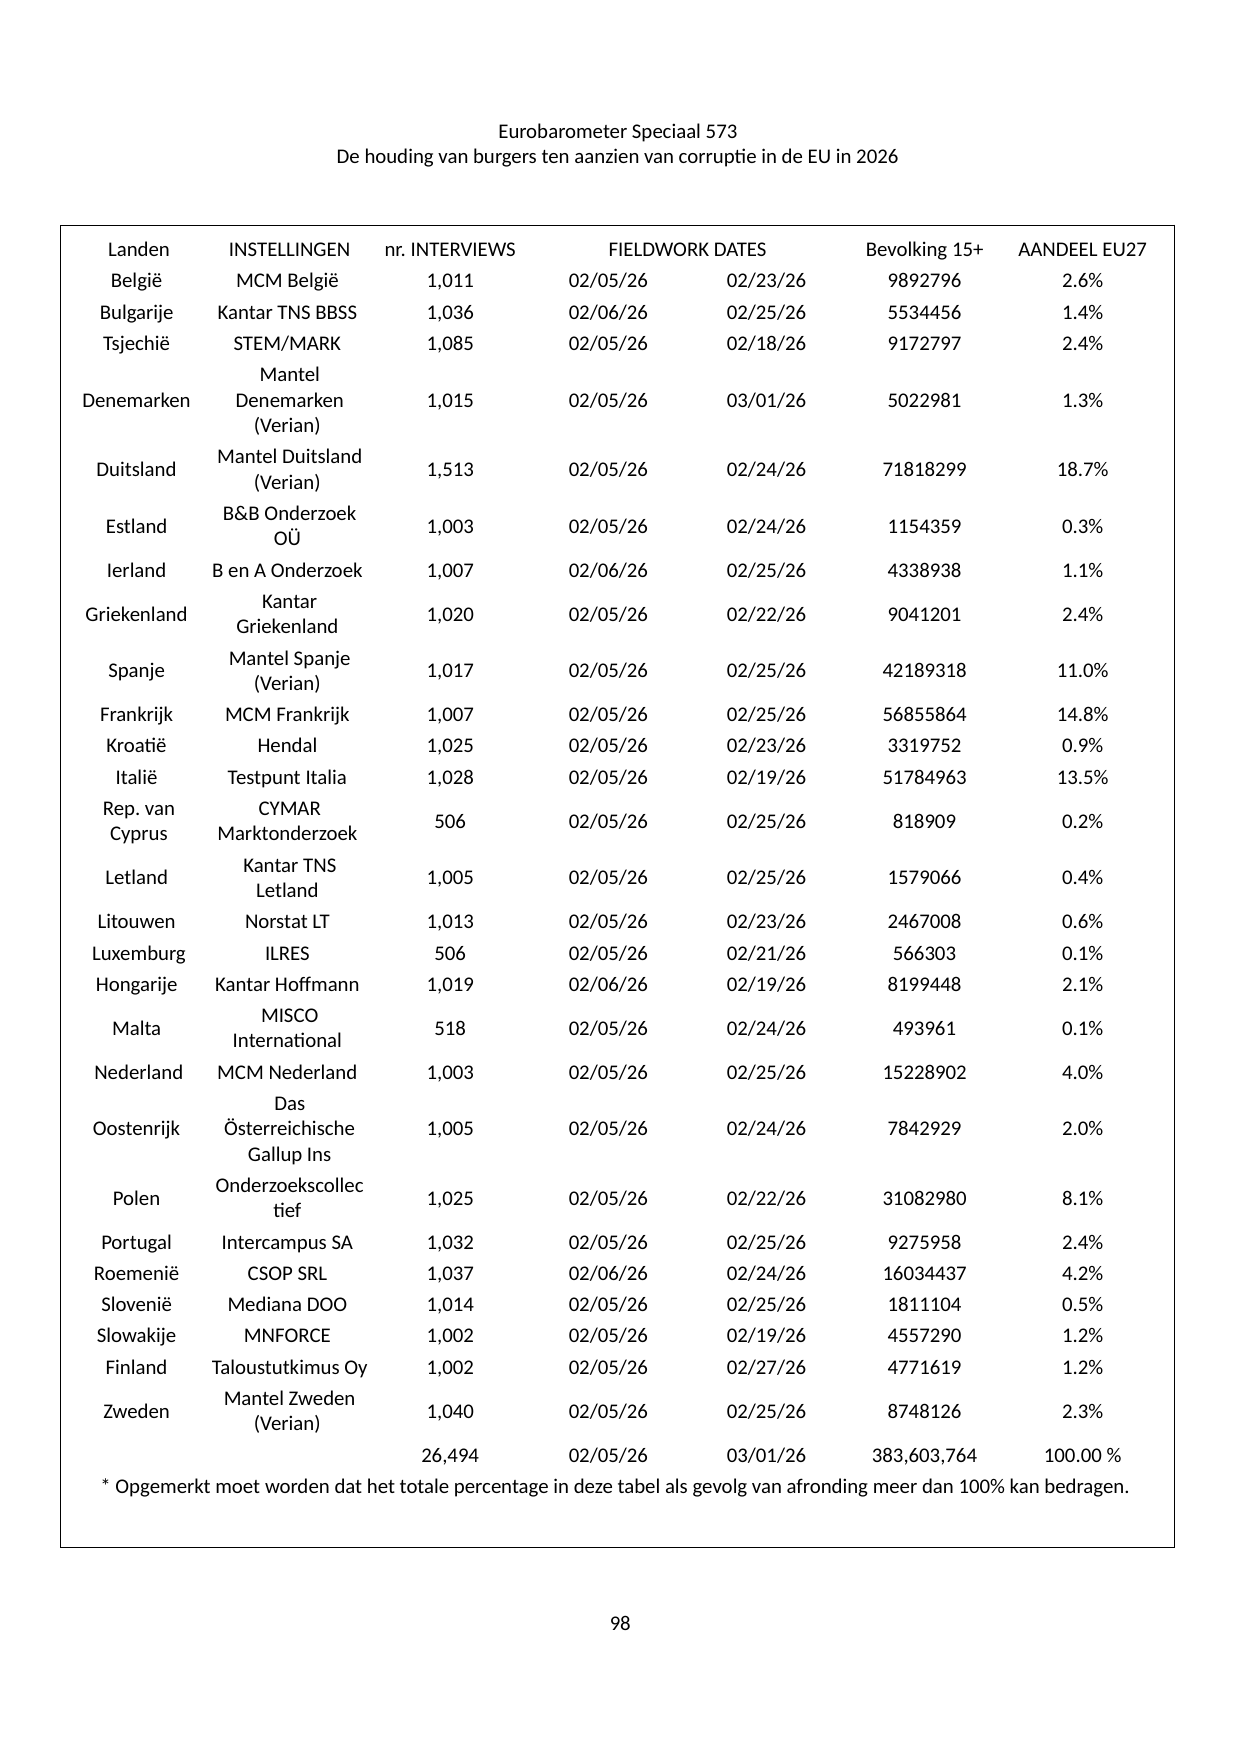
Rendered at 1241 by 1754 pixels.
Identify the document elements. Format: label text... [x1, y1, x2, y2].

table_cell 1 007 [371, 699, 529, 730]
table_cell 05/02/26 [529, 906, 687, 937]
table_cell Kantar Hoffmann [208, 968, 371, 999]
table_cell 1811104 [845, 1289, 1003, 1320]
table_cell 3319752 [845, 730, 1003, 761]
table_header AANDEEL EU27 [1004, 234, 1162, 265]
table_cell ILRES [208, 937, 371, 968]
table_cell 506 [371, 937, 529, 968]
table_cell 06/02/26 [529, 296, 687, 327]
table_cell Nederland [69, 1056, 208, 1087]
table_cell 18/02/26 [687, 327, 845, 358]
table_cell 4338938 [845, 554, 1003, 585]
table_cell 05/02/26 [529, 1289, 687, 1320]
table_cell 27/02/26 [687, 1351, 845, 1382]
table_cell 25/02/26 [687, 792, 845, 849]
table_cell * Opgemerkt moet worden dat het totale percentage in deze tabel als gevolg van afronding meer dan 100% kan bedragen. [69, 1470, 1162, 1501]
table_cell Luxemburg [69, 937, 208, 968]
table_cell 31082980 [845, 1169, 1003, 1226]
table_cell 1 019 [371, 968, 529, 999]
table_cell Kantar TNS BBSS [208, 296, 371, 327]
table_header Bevolking 15+ [845, 234, 1003, 265]
table_header INSTELLINGEN [208, 234, 371, 265]
table_cell 4.2% [1004, 1257, 1162, 1288]
table_cell 2.6% [1004, 265, 1162, 296]
table_cell 19/02/26 [687, 1320, 845, 1351]
table_cell 1 085 [371, 327, 529, 358]
table_cell 05/02/26 [529, 999, 687, 1056]
table_cell 1.2% [1004, 1320, 1162, 1351]
table_cell 25/02/26 [687, 849, 845, 906]
table_cell 1 013 [371, 906, 529, 937]
table_cell Portugal [69, 1226, 208, 1257]
table_cell 100,00 % [1004, 1439, 1162, 1470]
table_cell 0.2% [1004, 792, 1162, 849]
table_cell Spanje [69, 642, 208, 698]
table_cell 1 037 [371, 1257, 529, 1288]
table_cell 2.4% [1004, 1226, 1162, 1257]
table_cell 9892796 [845, 265, 1003, 296]
table_cell 25/02/26 [687, 642, 845, 698]
table_cell Frankrijk [69, 699, 208, 730]
table_cell B&B Onderzoek OÜ [208, 497, 371, 554]
table_cell 24/02/26 [687, 497, 845, 554]
table_cell Ierland [69, 554, 208, 585]
table_cell 1 028 [371, 761, 529, 792]
table_cell CSOP SRL [208, 1257, 371, 1288]
table_cell 24/02/26 [687, 999, 845, 1056]
table_cell 1 020 [371, 585, 529, 642]
table_cell 23/02/26 [687, 730, 845, 761]
table_cell 1.1% [1004, 554, 1162, 585]
table_cell 2.4% [1004, 327, 1162, 358]
table_cell MISCO International [208, 999, 371, 1056]
table_cell 8199448 [845, 968, 1003, 999]
table_cell 05/02/26 [529, 792, 687, 849]
table_cell Malta [69, 999, 208, 1056]
table_cell Intercampus SA [208, 1226, 371, 1257]
table_cell 9172797 [845, 327, 1003, 358]
table_cell 1 015 [371, 359, 529, 441]
table_cell Slovenië [69, 1289, 208, 1320]
table_cell 25/02/26 [687, 1289, 845, 1320]
table_cell CYMAR Marktonderzoek [208, 792, 371, 849]
table_cell 05/02/26 [529, 327, 687, 358]
table_cell 05/02/26 [529, 642, 687, 698]
table_cell 2.0% [1004, 1087, 1162, 1169]
table_cell 0.1% [1004, 937, 1162, 968]
table_cell Letland [69, 849, 208, 906]
table_cell 0.5% [1004, 1289, 1162, 1320]
table_cell 0.1% [1004, 999, 1162, 1056]
table_cell 1.2% [1004, 1351, 1162, 1382]
table_cell 11.0% [1004, 642, 1162, 698]
table_cell Bulgarije [69, 296, 208, 327]
table_cell België [69, 265, 208, 296]
table_cell 1 017 [371, 642, 529, 698]
table_cell 25/02/26 [687, 1056, 845, 1087]
table_cell 2.4% [1004, 585, 1162, 642]
table_cell 0.6% [1004, 906, 1162, 937]
table_cell Onderzoekscollectief [208, 1169, 371, 1226]
table_cell [208, 1439, 371, 1470]
table_cell Mantel Spanje (Verian) [208, 642, 371, 698]
table_cell Tsjechië [69, 327, 208, 358]
table_cell 05/02/26 [529, 937, 687, 968]
table_header Landen [69, 234, 208, 265]
table_cell Mediana DOO [208, 1289, 371, 1320]
table_cell 518 [371, 999, 529, 1056]
table_cell Hongarije [69, 968, 208, 999]
table_cell 1 040 [371, 1382, 529, 1439]
table_cell Polen [69, 1169, 208, 1226]
table_cell 1.4% [1004, 296, 1162, 327]
table_cell 4.0% [1004, 1056, 1162, 1087]
table_cell 05/02/26 [529, 761, 687, 792]
table_cell 1 025 [371, 730, 529, 761]
table_cell 22/02/26 [687, 585, 845, 642]
table_cell [69, 1439, 208, 1470]
table_cell 05/02/26 [529, 699, 687, 730]
table_cell 0.9% [1004, 730, 1162, 761]
table_cell MCM Nederland [208, 1056, 371, 1087]
table_cell Norstat LT [208, 906, 371, 937]
table_cell 8748126 [845, 1382, 1003, 1439]
table_cell 2.3% [1004, 1382, 1162, 1439]
table_cell 24/02/26 [687, 441, 845, 497]
table_cell 1 007 [371, 554, 529, 585]
table_cell 14.8% [1004, 699, 1162, 730]
table_cell 1 003 [371, 1056, 529, 1087]
table_cell 1 011 [371, 265, 529, 296]
table_cell 1 002 [371, 1320, 529, 1351]
table_cell Mantel Duitsland (Verian) [208, 441, 371, 497]
table_header FIELDWORK DATES [529, 234, 845, 265]
table_cell Denemarken [69, 359, 208, 441]
table_cell 9041201 [845, 585, 1003, 642]
table_cell Mantel Zweden (Verian) [208, 1382, 371, 1439]
table_cell Litouwen [69, 906, 208, 937]
table_cell 9275958 [845, 1226, 1003, 1257]
table_cell Finland [69, 1351, 208, 1382]
table_cell 0.4% [1004, 849, 1162, 906]
table_cell 2.1% [1004, 968, 1162, 999]
table_cell 493961 [845, 999, 1003, 1056]
table_cell 2467008 [845, 906, 1003, 937]
table_cell 4771619 [845, 1351, 1003, 1382]
table_cell Roemenië [69, 1257, 208, 1288]
table_cell Slowakije [69, 1320, 208, 1351]
table_cell 5022981 [845, 359, 1003, 441]
table_cell Griekenland [69, 585, 208, 642]
table_cell 05/02/26 [529, 585, 687, 642]
table_cell Kantar TNS Letland [208, 849, 371, 906]
table_cell Zweden [69, 1382, 208, 1439]
table_cell MNFORCE [208, 1320, 371, 1351]
table_cell 16034437 [845, 1257, 1003, 1288]
table_cell Taloustutkimus Oy [208, 1351, 371, 1382]
table_cell 383,603,764 [845, 1439, 1003, 1470]
table_cell Oostenrijk [69, 1087, 208, 1169]
table_cell 1.3% [1004, 359, 1162, 441]
table_cell 05/02/26 [529, 1087, 687, 1169]
table_cell 06/02/26 [529, 968, 687, 999]
table_cell MCM Frankrijk [208, 699, 371, 730]
table_cell 05/02/26 [529, 1226, 687, 1257]
table_cell B en A Onderzoek [208, 554, 371, 585]
table_cell 25/02/26 [687, 699, 845, 730]
table_cell 24/02/26 [687, 1257, 845, 1288]
table_cell 15228902 [845, 1056, 1003, 1087]
table_cell 05/02/26 [529, 1169, 687, 1226]
table_cell 7842929 [845, 1087, 1003, 1169]
table_cell MCM België [208, 265, 371, 296]
table_cell 23/02/26 [687, 265, 845, 296]
table_cell 4557290 [845, 1320, 1003, 1351]
table_cell 1 032 [371, 1226, 529, 1257]
table_cell 05/02/26 [529, 1351, 687, 1382]
table_cell 1 005 [371, 849, 529, 906]
table_cell Das Österreichische Gallup Ins [208, 1087, 371, 1169]
table_cell 19/02/26 [687, 968, 845, 999]
table_cell 5534456 [845, 296, 1003, 327]
table_cell 24/02/26 [687, 1087, 845, 1169]
table_cell Duitsland [69, 441, 208, 497]
table_cell 06/02/26 [529, 1257, 687, 1288]
table_cell Rep. van Cyprus [69, 792, 208, 849]
table_cell 25/02/26 [687, 1226, 845, 1257]
table_cell Italië [69, 761, 208, 792]
table_cell 26 494 [371, 1439, 529, 1470]
table_cell 25/02/26 [687, 554, 845, 585]
table_cell Kroatië [69, 730, 208, 761]
table_cell 05/02/26 [529, 497, 687, 554]
table_cell 8.1% [1004, 1169, 1162, 1226]
table_cell Mantel Denemarken (Verian) [208, 359, 371, 441]
table_cell 18.7% [1004, 441, 1162, 497]
table_cell 01/03/26 [687, 1439, 845, 1470]
table_cell 01/03/26 [687, 359, 845, 441]
table_cell 21/02/26 [687, 937, 845, 968]
table_cell Estland [69, 497, 208, 554]
table_cell Hendal [208, 730, 371, 761]
table_cell 05/02/26 [529, 265, 687, 296]
table_cell 818909 [845, 792, 1003, 849]
table_cell 0.3% [1004, 497, 1162, 554]
table_cell 25/02/26 [687, 296, 845, 327]
table_cell 19/02/26 [687, 761, 845, 792]
table_cell 13.5% [1004, 761, 1162, 792]
table_cell 05/02/26 [529, 1056, 687, 1087]
table_cell 1 513 [371, 441, 529, 497]
table_cell 1 014 [371, 1289, 529, 1320]
table_header nr. INTERVIEWS [371, 234, 529, 265]
table_cell 05/02/26 [529, 730, 687, 761]
table_cell 05/02/26 [529, 1439, 687, 1470]
table_cell 51784963 [845, 761, 1003, 792]
table_cell 05/02/26 [529, 1382, 687, 1439]
table_cell 05/02/26 [529, 441, 687, 497]
table_cell 566303 [845, 937, 1003, 968]
table_cell 506 [371, 792, 529, 849]
table_cell 56855864 [845, 699, 1003, 730]
table_cell Testpunt Italia [208, 761, 371, 792]
table_cell 23/02/26 [687, 906, 845, 937]
table_cell 25/02/26 [687, 1382, 845, 1439]
table_cell 1 003 [371, 497, 529, 554]
table_cell 71818299 [845, 441, 1003, 497]
table_cell 05/02/26 [529, 1320, 687, 1351]
table_cell Kantar Griekenland [208, 585, 371, 642]
table_cell 1154359 [845, 497, 1003, 554]
table_cell STEM/MARK [208, 327, 371, 358]
table_cell 1579066 [845, 849, 1003, 906]
table_cell 05/02/26 [529, 849, 687, 906]
table_cell 05/02/26 [529, 359, 687, 441]
table_cell 1 036 [371, 296, 529, 327]
table_cell 42189318 [845, 642, 1003, 698]
table_cell 1 002 [371, 1351, 529, 1382]
table_cell 22/02/26 [687, 1169, 845, 1226]
table_cell 1 005 [371, 1087, 529, 1169]
table_cell 1 025 [371, 1169, 529, 1226]
table_cell 06/02/26 [529, 554, 687, 585]
